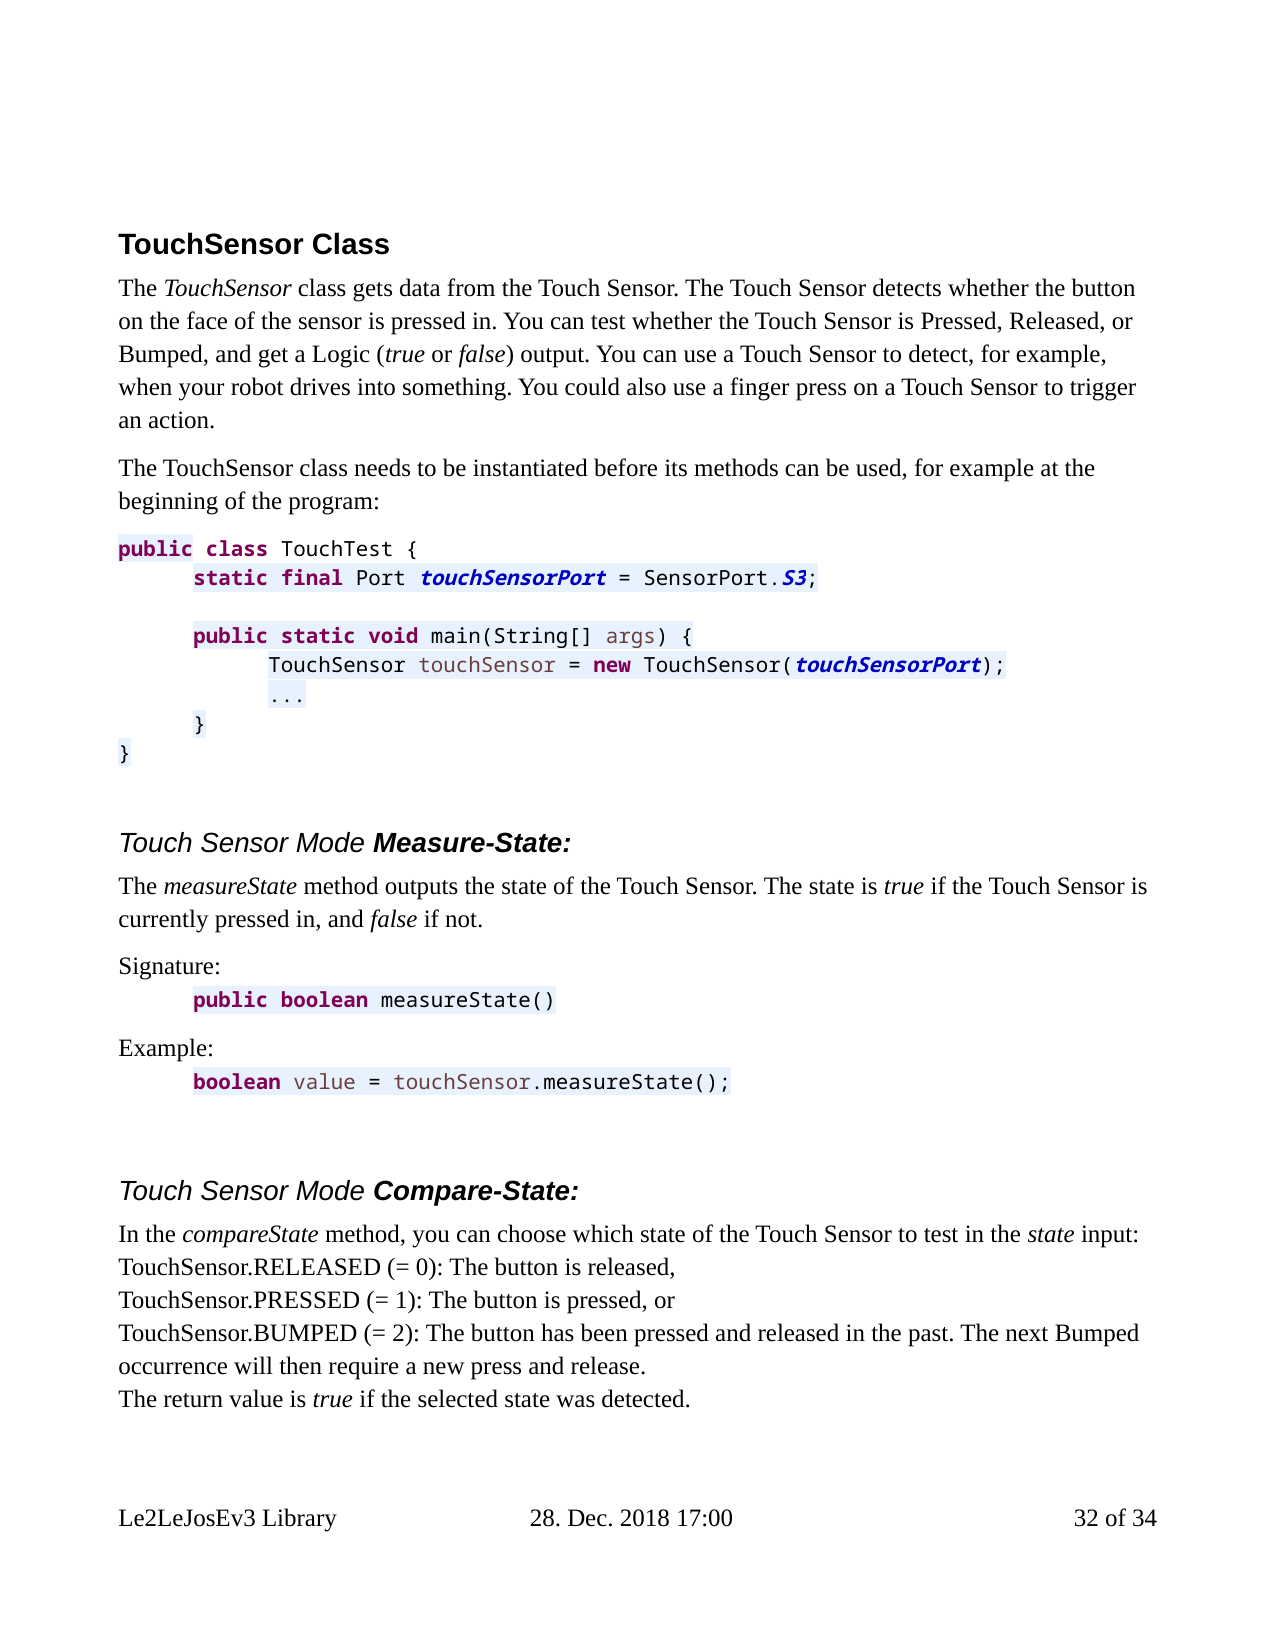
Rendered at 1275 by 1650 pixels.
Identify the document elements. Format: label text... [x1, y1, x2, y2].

text Example: boolean value = touchSensor.measureState(); [118, 1033, 1157, 1095]
text The measureState method outputs the state of the Touch Sensor. The state is true if the Touch Sensor is currently pressed in, and false if not. [118, 871, 1157, 933]
text public static void main(String[] args) { [118, 620, 1157, 649]
text ... [118, 679, 1157, 708]
text TouchSensor touchSensor = new TouchSensor(touchSensorPort); [118, 649, 1157, 679]
text In the compareState method, you can choose which state of the Touch Sensor to test in the state input: TouchSensor.RELEASED (= 0): The button is released, TouchSensor.PRESSED (= 1): The button is pressed, or TouchSensor.BUMPED (= 2): The button has been pressed and released in the past. The next Bumped occurrence will then require a new press and release. The return value is true if the selected state was detected. [118, 1219, 1157, 1413]
subtitle TouchSensor Class [118, 227, 1157, 261]
subtitle Touch Sensor Mode Compare-State: [118, 1174, 1157, 1206]
text } [118, 708, 1157, 738]
text } [118, 738, 1157, 766]
subtitle Touch Sensor Mode Measure-State: [118, 826, 1157, 858]
text The TouchSensor class needs to be instantiated before its methods can be used, for example at the beginning of the program: [118, 453, 1157, 515]
text The TouchSensor class gets data from the Touch Sensor. The Touch Sensor detects whether the button on the face of the sensor is pressed in. You can test whether the Touch Sensor is Pressed, Released, or Bumped, and get a Logic (true or false) output. You can use a Touch Sensor to detect, for example, when your robot drives into something. You could also use a finger press on a Touch Sensor to trigger an action. [118, 273, 1157, 434]
text static final Port touchSensorPort = SensorPort.S3; [118, 562, 1157, 592]
text Signature: public boolean measureState() [118, 951, 1157, 1014]
text public class TouchTest { [118, 534, 1157, 562]
